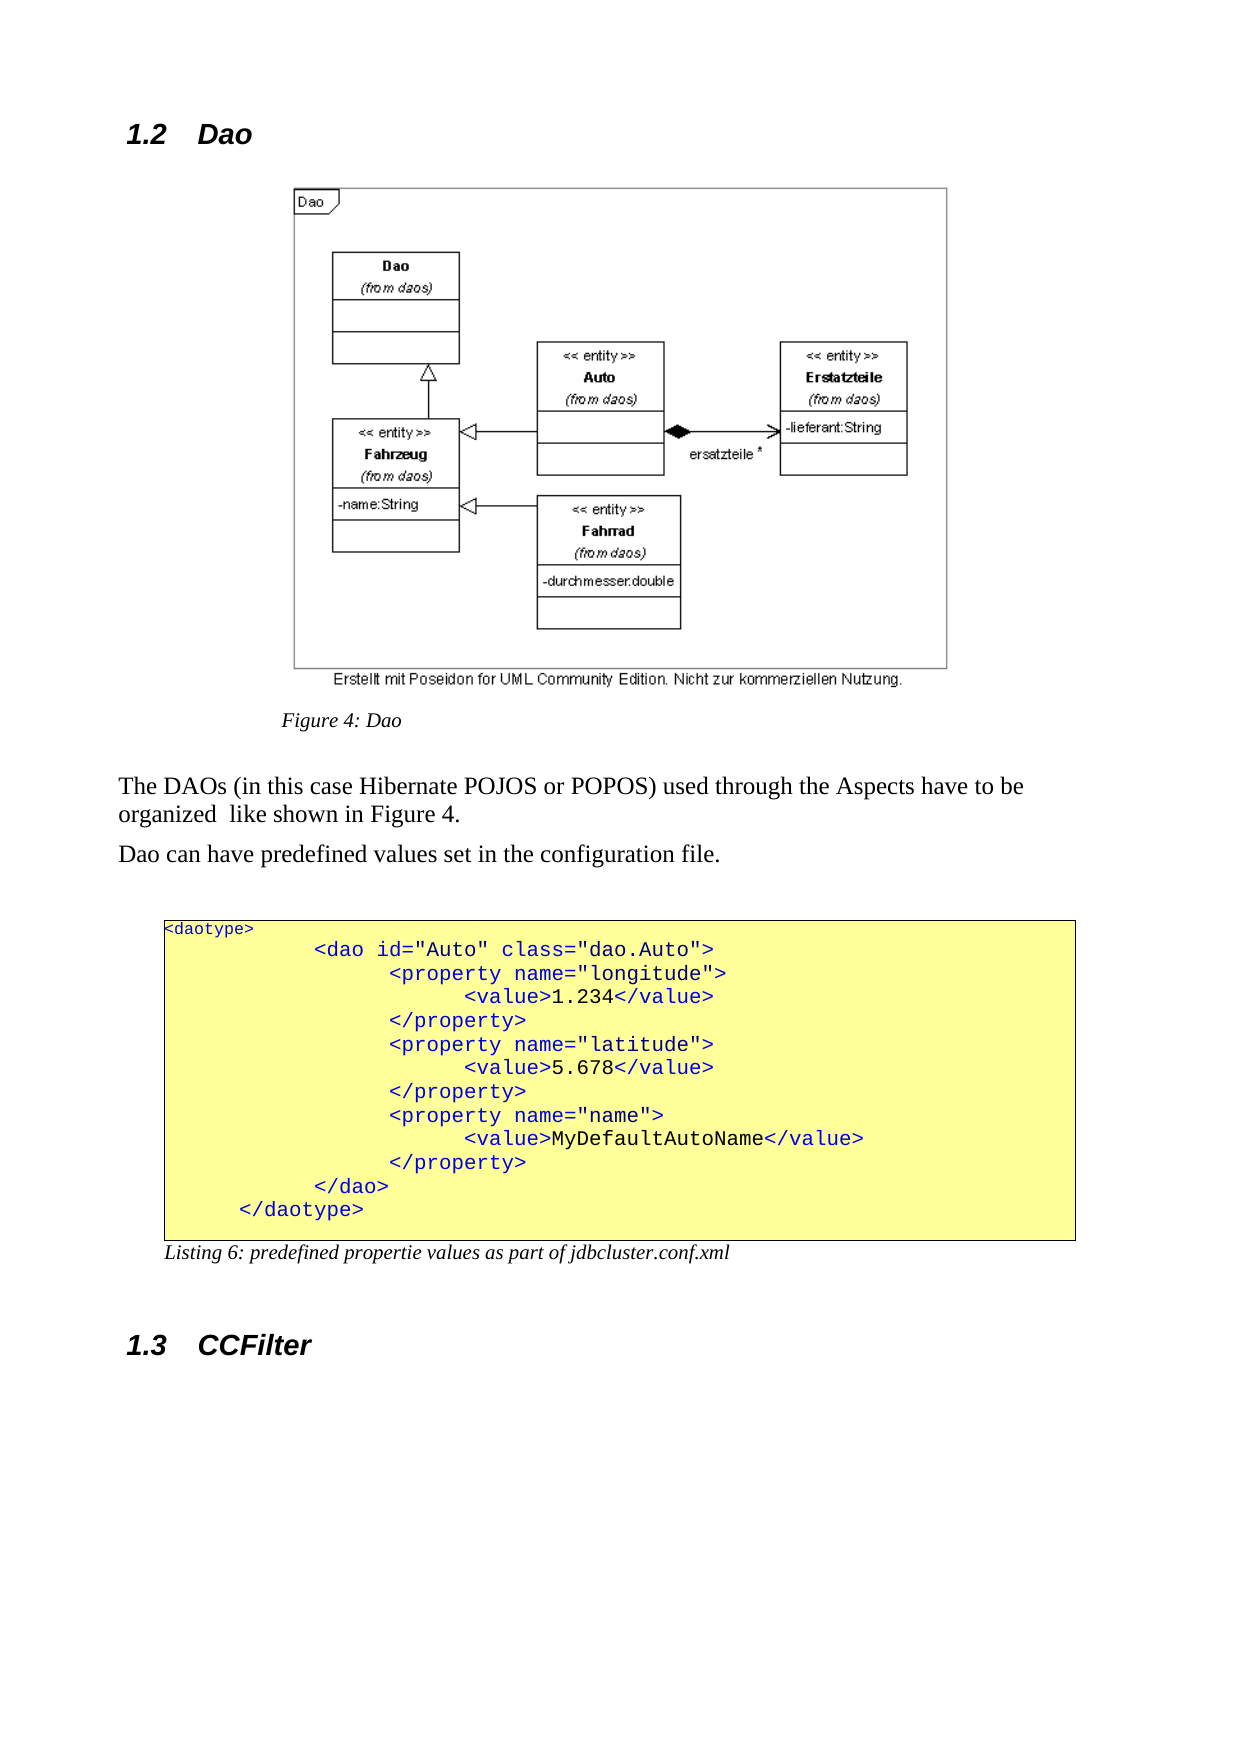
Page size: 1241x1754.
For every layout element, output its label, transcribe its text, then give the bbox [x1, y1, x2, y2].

subtitle Dao [118, 118, 1122, 151]
list Listing 6: predefined propertie values as part of jdbcluster.conf.xml [164, 1241, 1076, 1264]
text Figure 4: Dao [281, 709, 959, 732]
subtitle CCFilter [118, 1329, 1122, 1362]
text The DAOs (in this case Hibernate POJOS or POPOS) used through the Aspects have to be organized like shown in Figure 4. [118, 772, 1122, 827]
picture [281, 175, 959, 709]
text Dao can have predefined values set in the configuration file. [118, 840, 1122, 868]
